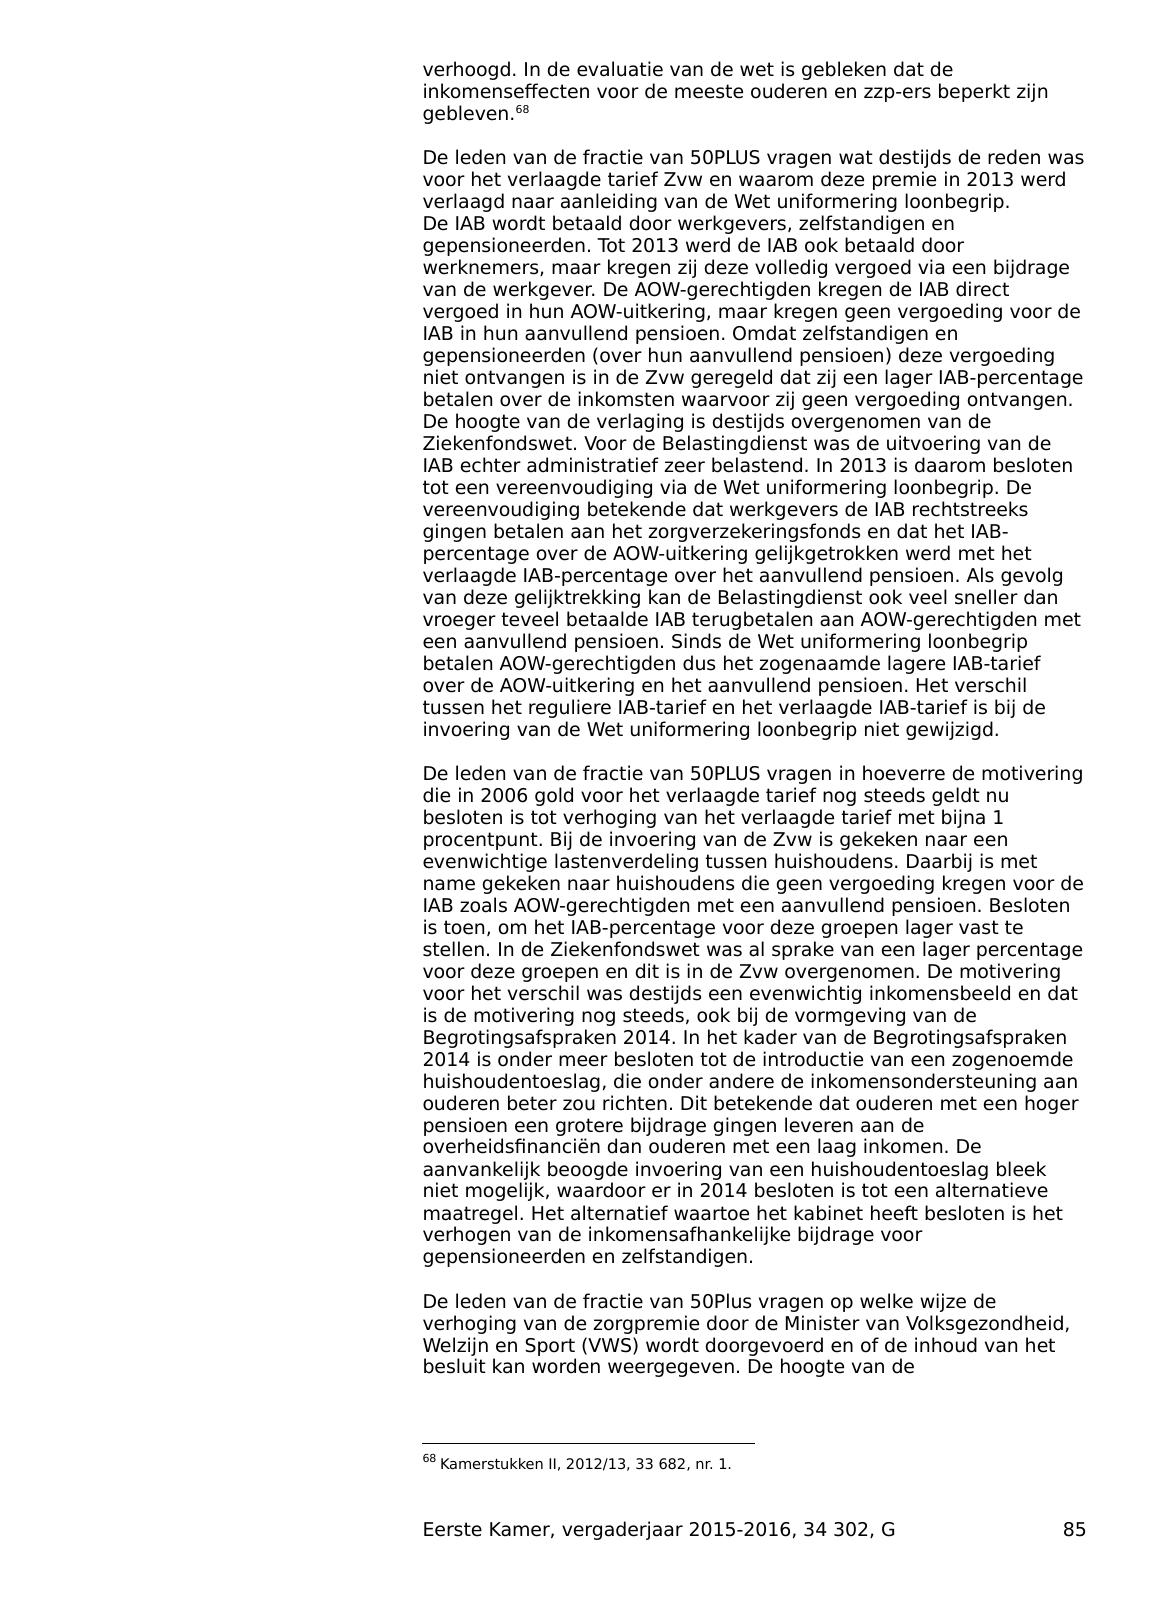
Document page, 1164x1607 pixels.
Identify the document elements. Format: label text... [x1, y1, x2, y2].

text De leden van de fractie van 50PLUS vragen in hoeverre de motivering die in 2006 gold voor het verlaagde tarief nog steeds geldt nu besloten is tot verhoging van het verlaagde tarief met bijna 1 procentpunt. Bij de invoering van de Zvw is gekeken naar een evenwichtige lastenverdeling tussen huishoudens. Daarbij is met name gekeken naar huishoudens die geen vergoeding kregen voor de IAB zoals AOW-gerechtigden met een aanvullend pensioen. Besloten is toen, om het IAB-percentage voor deze groepen lager vast te stellen. In de Ziekenfondswet was al sprake van een lager percentage voor deze groepen en dit is in de Zvw overgenomen. De motivering voor het verschil was destijds een evenwichtig inkomensbeeld en dat is de motivering nog steeds, ook bij de vormgeving van de Begrotingsafspraken 2014. In het kader van de Begrotingsafspraken 2014 is onder meer besloten tot de introductie van een zogenoemde huishoudentoeslag, die onder andere de inkomensondersteuning aan ouderen beter zou richten. Dit betekende dat ouderen met een hoger pensioen een grotere bijdrage gingen leveren aan de overheidsfinanciën dan ouderen met een laag inkomen. De aanvankelijk beoogde invoering van een huishoudentoeslag bleek niet mogelijk, waardoor er in 2014 besloten is tot een alternatieve maatregel. Het alternatief waartoe het kabinet heeft besloten is het verhogen van de inkomensafhankelijke bijdrage voor gepensioneerden en zelfstandigen. [422, 763, 1087, 1268]
text De IAB wordt betaald door werkgevers, zelfstandigen en gepensioneerden. Tot 2013 werd de IAB ook betaald door werknemers, maar kregen zij deze volledig vergoed via een bijdrage van de werkgever. De AOW-gerechtigden kregen de IAB direct vergoed in hun AOW-uitkering, maar kregen geen vergoeding voor de IAB in hun aanvullend pensioen. Omdat zelfstandigen en gepensioneerden (over hun aanvullend pensioen) deze vergoeding niet ontvangen is in de Zvw geregeld dat zij een lager IAB-percentage betalen over de inkomsten waarvoor zij geen vergoeding ontvangen. De hoogte van de verlaging is destijds overgenomen van de Ziekenfondswet. Voor de Belastingdienst was de uitvoering van de IAB echter administratief zeer belastend. In 2013 is daarom besloten tot een vereenvoudiging via de Wet uniformering loonbegrip. De vereenvoudiging betekende dat werkgevers de IAB rechtstreeks gingen betalen aan het zorgverzekeringsfonds en dat het IAB-percentage over de AOW-uitkering gelijkgetrokken werd met het verlaagde IAB-percentage over het aanvullend pensioen. Als gevolg van deze gelijktrekking kan de Belastingdienst ook veel sneller dan vroeger teveel betaalde IAB terugbetalen aan AOW-gerechtigden met een aanvullend pensioen. Sinds de Wet uniformering loonbegrip betalen AOW-gerechtigden dus het zogenaamde lagere IAB-tarief over de AOW-uitkering en het aanvullend pensioen. Het verschil tussen het reguliere IAB-tarief en het verlaagde IAB-tarief is bij de invoering van de Wet uniformering loonbegrip niet gewijzigd. [422, 213, 1087, 741]
text De leden van de fractie van 50PLUS vragen wat destijds de reden was voor het verlaagde tarief Zvw en waarom deze premie in 2013 werd verlaagd naar aanleiding van de Wet uniformering loonbegrip. [422, 147, 1087, 213]
text verhoogd. In de evaluatie van de wet is gebleken dat de inkomenseffecten voor de meeste ouderen en zzp-ers beperkt zijn gebleven. [422, 59, 1087, 125]
text De leden van de fractie van 50Plus vragen op welke wijze de verhoging van de zorgpremie door de Minister van Volksgezondheid, Welzijn en Sport (VWS) wordt doorgevoerd en of de inhoud van het besluit kan worden weergegeven. De hoogte van de [422, 1291, 1087, 1378]
text Kamerstukken II, 2012/13, 33 682, nr. 1. [422, 1452, 1087, 1474]
